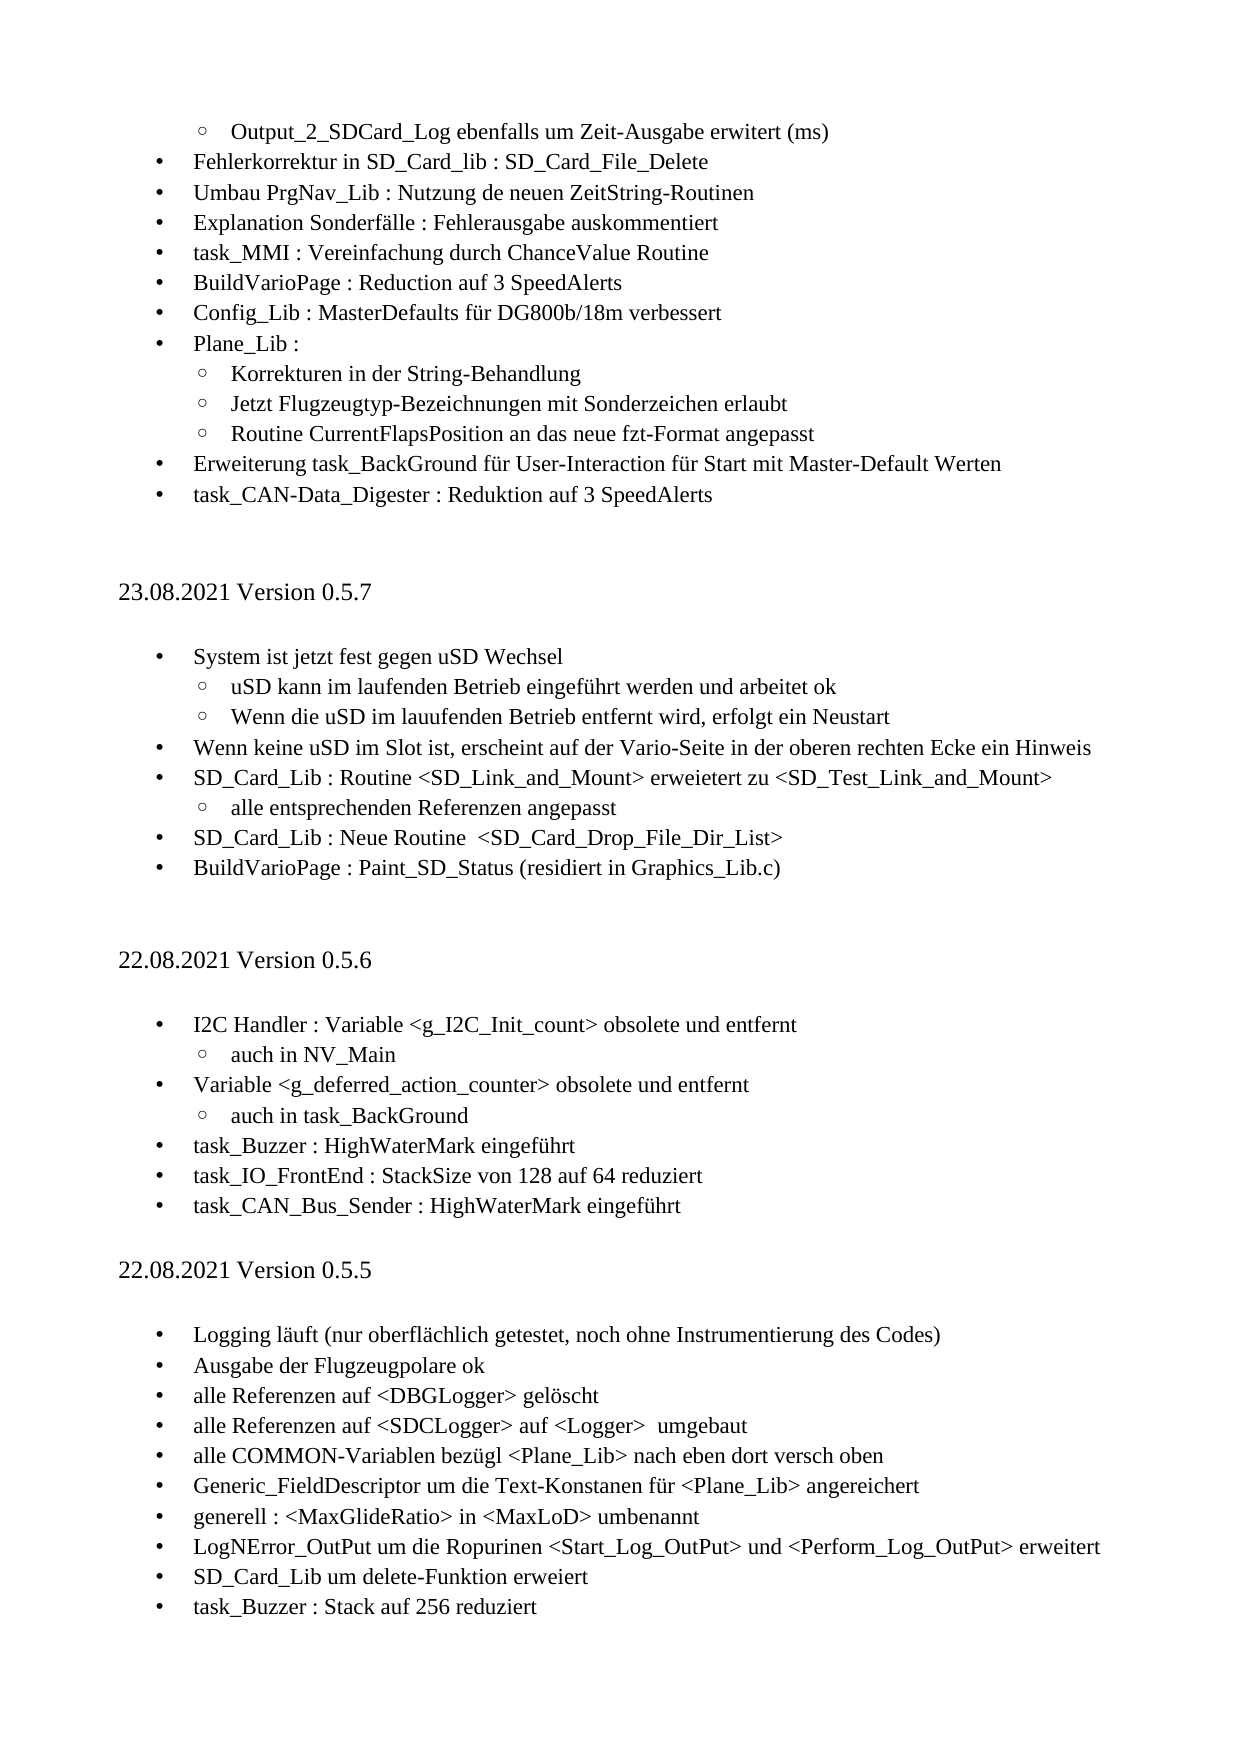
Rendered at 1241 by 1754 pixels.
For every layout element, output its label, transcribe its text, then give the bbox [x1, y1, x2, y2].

list task_MMI : Vereinfachung durch ChanceValue Routine [156, 239, 1122, 265]
list Plane_Lib : [156, 329, 1122, 356]
list LogNError_OutPut um die Ropurinen <Start_Log_OutPut> und <Perform_Log_OutPut> erweitert [156, 1533, 1122, 1559]
text 23.08.2021 Version 0.5.7 [118, 577, 1122, 639]
list task_Buzzer : HighWaterMark eingeführt [156, 1132, 1122, 1158]
list task_Buzzer : Stack auf 256 reduziert [156, 1593, 1122, 1620]
list alle Referenzen auf <DBGLogger> gelöscht [156, 1382, 1122, 1408]
list alle Referenzen auf <SDCLogger> auf <Logger> umgebaut [156, 1412, 1122, 1438]
list Generic_FieldDescriptor um die Text-Konstanen für <Plane_Lib> angereichert [156, 1473, 1122, 1499]
list Wenn keine uSD im Slot ist, erscheint auf der Vario-Seite in der oberen rechten Ecke ein Hinweis [156, 733, 1122, 760]
list Erweiterung task_BackGround für User-Interaction für Start mit Master-Default Werten [156, 450, 1122, 477]
list BuildVarioPage : Reduction auf 3 SpeedAlerts [156, 269, 1122, 296]
list SD_Card_Lib : Routine <SD_Link_and_Mount> erweietert zu <SD_Test_Link_and_Mount> [156, 764, 1122, 790]
list Config_Lib : MasterDefaults für DG800b/18m verbessert [156, 299, 1122, 326]
list auch in task_BackGround [193, 1102, 1122, 1128]
list Ausgabe der Flugzeugpolare ok [156, 1352, 1122, 1378]
list Explanation Sonderfälle : Fehlerausgabe auskommentiert [156, 209, 1122, 235]
list auch in NV_Main [193, 1041, 1122, 1068]
list Umbau PrgNav_Lib : Nutzung de neuen ZeitString-Routinen [156, 178, 1122, 205]
list Logging läuft (nur oberflächlich getestet, noch ohne Instrumentierung des Codes) [156, 1322, 1122, 1348]
list alle entsprechenden Referenzen angepasst [193, 794, 1122, 820]
list generell : <MaxGlideRatio> in <MaxLoD> umbenannt [156, 1503, 1122, 1529]
list Wenn die uSD im lauufenden Betrieb entfernt wird, erfolgt ein Neustart [193, 703, 1122, 730]
list Fehlerkorrektur in SD_Card_lib : SD_Card_File_Delete [156, 148, 1122, 175]
list SD_Card_Lib um delete-Funktion erweiert [156, 1563, 1122, 1589]
list Routine CurrentFlapsPosition an das neue fzt-Format angepasst [193, 420, 1122, 447]
text 22.08.2021 Version 0.5.5 [118, 1256, 1122, 1317]
list Output_2_SDCard_Log ebenfalls um Zeit-Ausgabe erwitert (ms) [193, 118, 1122, 144]
list task_CAN_Bus_Sender : HighWaterMark eingeführt [156, 1192, 1122, 1219]
list task_IO_FrontEnd : StackSize von 128 auf 64 reduziert [156, 1162, 1122, 1188]
list I2C Handler : Variable <g_I2C_Init_count> obsolete und entfernt [156, 1011, 1122, 1037]
list Jetzt Flugzeugtyp-Bezeichnungen mit Sonderzeichen erlaubt [193, 390, 1122, 416]
list task_CAN-Data_Digester : Reduktion auf 3 SpeedAlerts [156, 481, 1122, 507]
list Variable <g_deferred_action_counter> obsolete und entfernt [156, 1071, 1122, 1098]
list System ist jetzt fest gegen uSD Wechsel [156, 643, 1122, 669]
list SD_Card_Lib : Neue Routine <SD_Card_Drop_File_Dir_List> [156, 824, 1122, 851]
list BuildVarioPage : Paint_SD_Status (residiert in Graphics_Lib.c) [156, 854, 1122, 881]
list alle COMMON-Variablen bezügl <Plane_Lib> nach eben dort versch oben [156, 1442, 1122, 1469]
text 22.08.2021 Version 0.5.6 [118, 945, 1122, 1007]
list Korrekturen in der String-Behandlung [193, 360, 1122, 386]
list uSD kann im laufenden Betrieb eingeführt werden und arbeitet ok [193, 673, 1122, 699]
